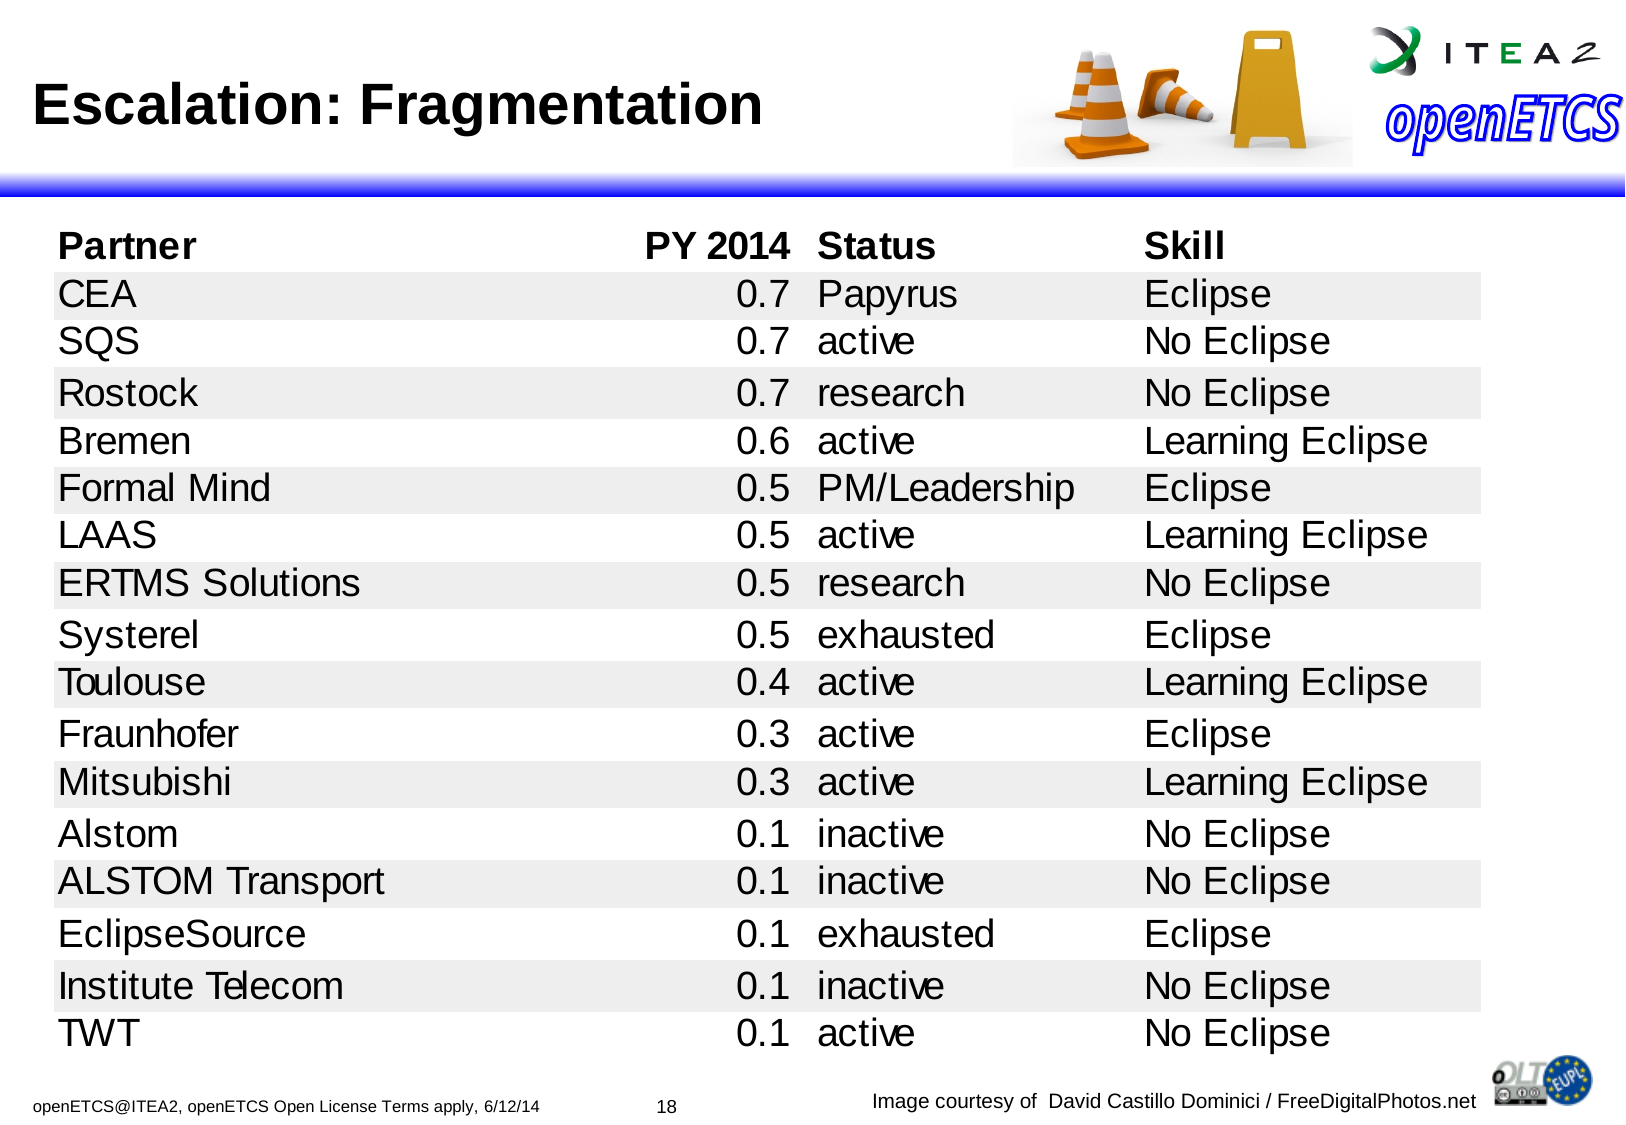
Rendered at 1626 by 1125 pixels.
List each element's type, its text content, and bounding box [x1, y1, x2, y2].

picture [1492, 1055, 1593, 1106]
title Escalation: Fragmentation [32, 66, 1356, 173]
text_box Image courtesy of David Castillo Dominici / FreeDigitalPhotos.net [820, 1080, 1492, 1121]
picture [53, 224, 1486, 1065]
picture [1012, 1, 1626, 167]
